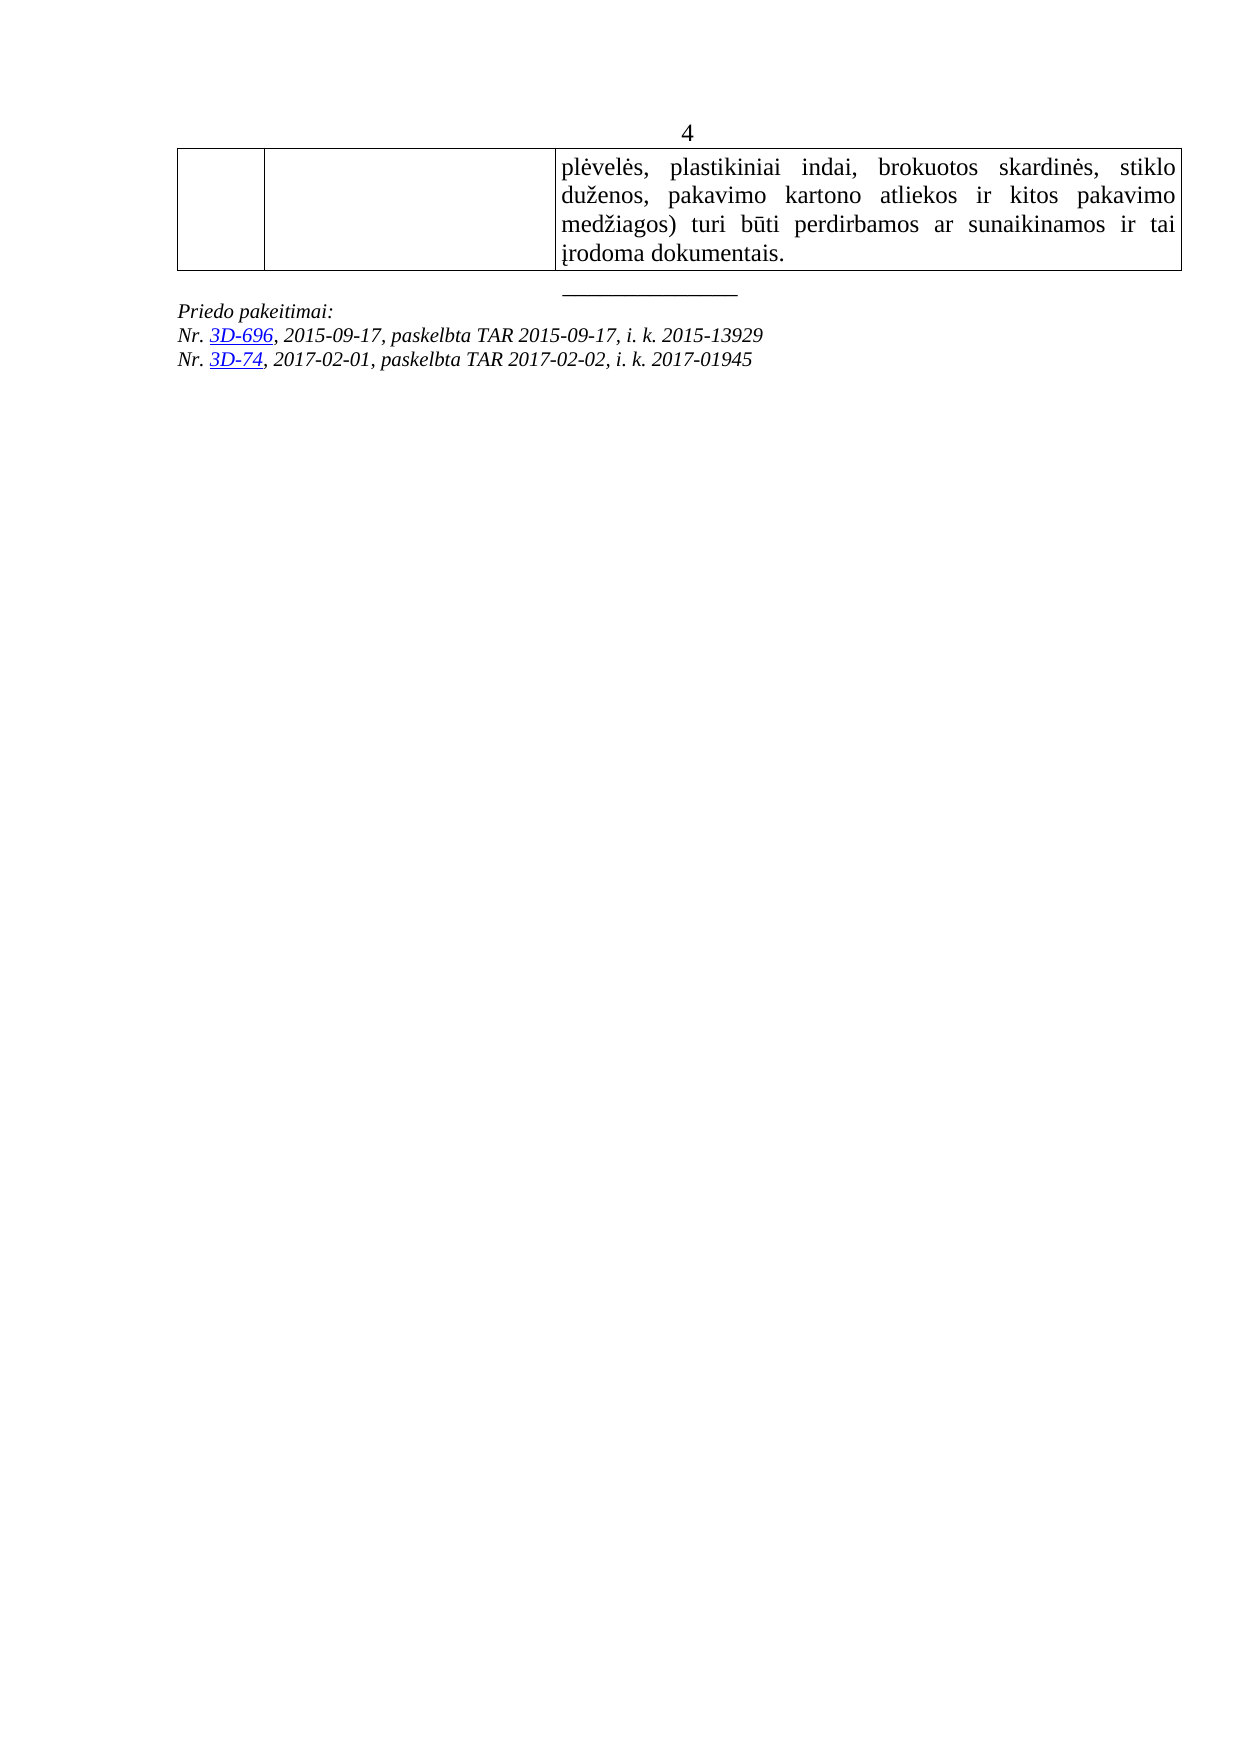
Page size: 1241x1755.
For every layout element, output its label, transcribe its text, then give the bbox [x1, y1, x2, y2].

text Nr. 3D-696, 2015-09-17, paskelbta TAR 2015-09-17, i. k. 2015-13929 [177, 323, 1122, 347]
table_cell [178, 149, 264, 269]
table_cell plėvelės, plastikiniai indai, brokuotos skardinės, stiklo duženos, pakavimo kartono atliekos ir kitos pakavimo medžiagos) turi būti perdirbamos ar sunaikinamos ir tai įrodoma dokumentais. [556, 149, 1181, 269]
text ______________ [177, 271, 1122, 299]
text Priedo pakeitimai: [177, 299, 1122, 323]
text Nr. 3D-74, 2017-02-01, paskelbta TAR 2017-02-02, i. k. 2017-01945 [177, 347, 1122, 371]
table_cell [265, 149, 555, 269]
